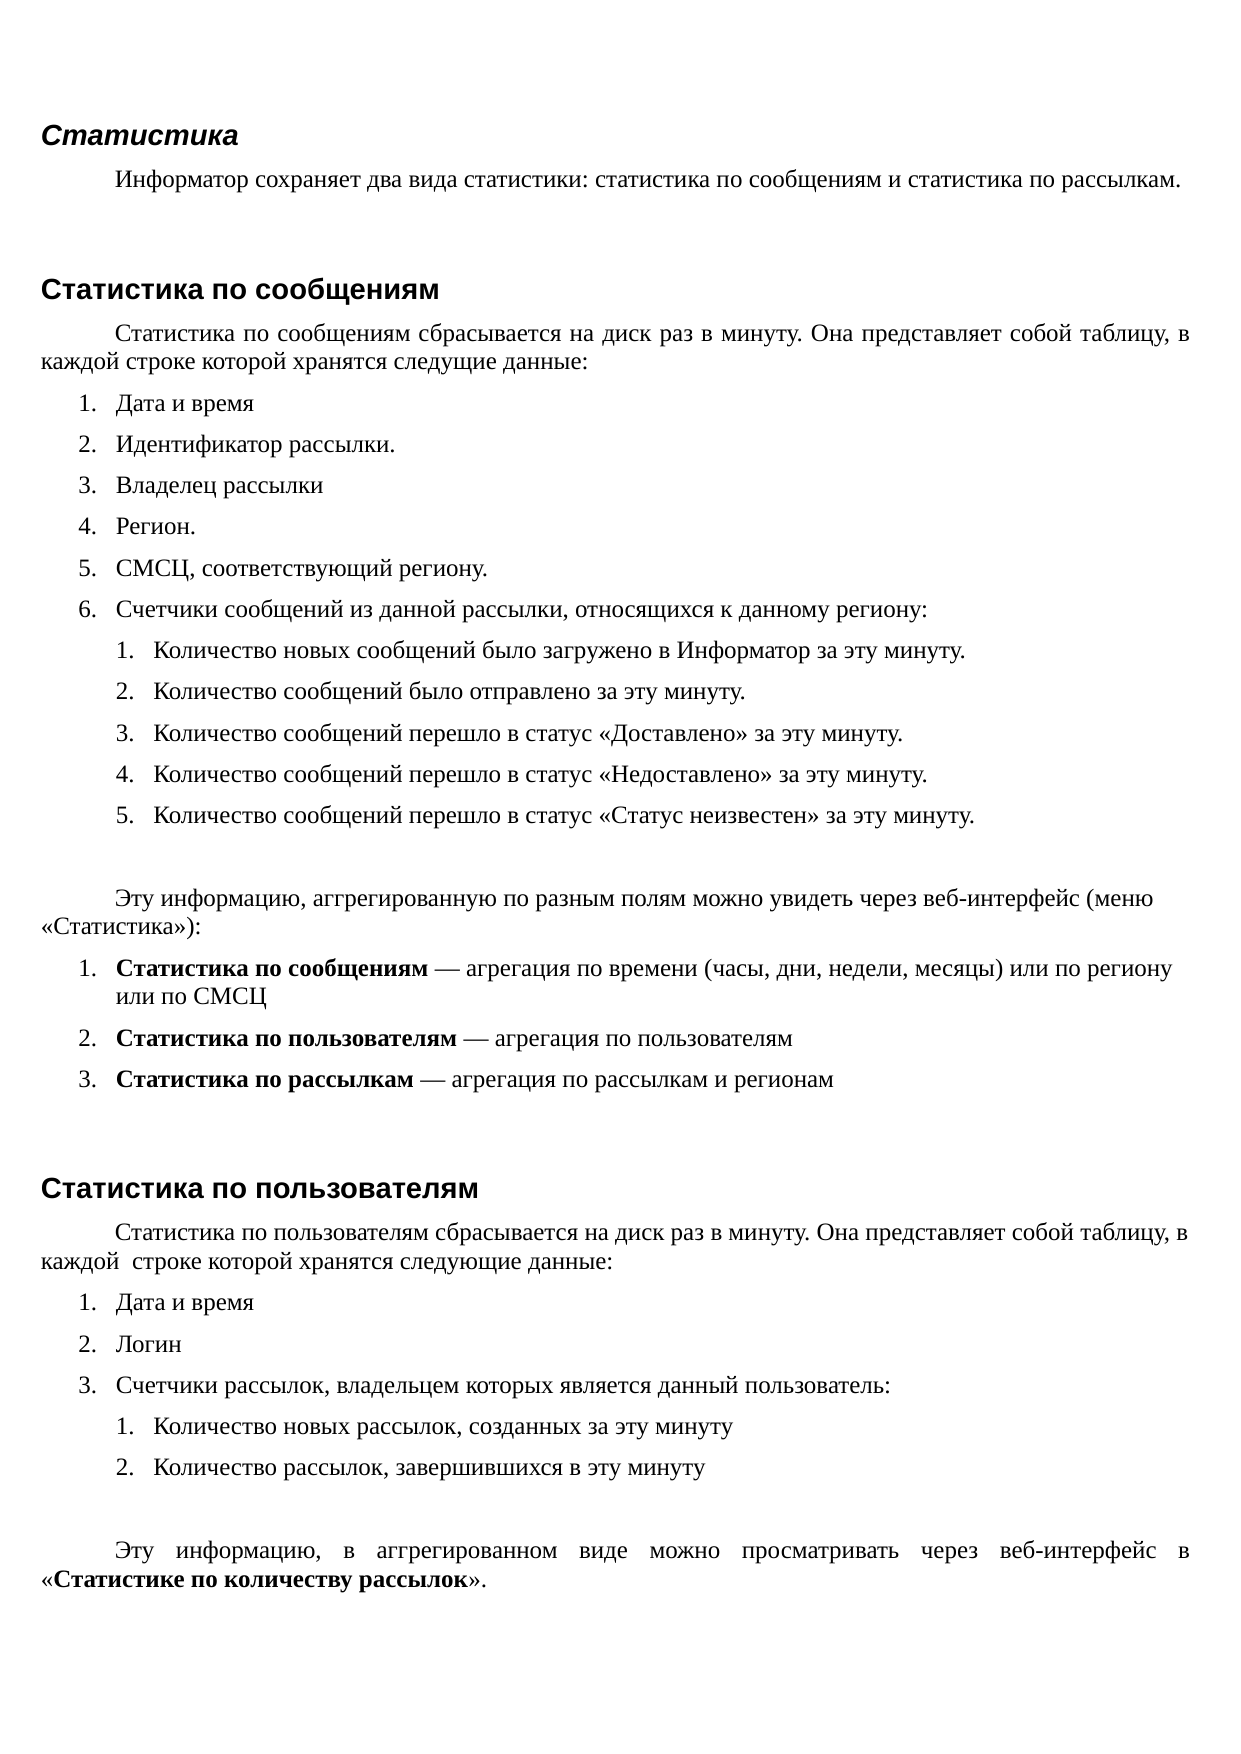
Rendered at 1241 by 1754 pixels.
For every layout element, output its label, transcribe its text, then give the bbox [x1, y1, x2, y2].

list Дата и время [78, 388, 1191, 416]
list Статистика по пользователям — агрегация по пользователям [78, 1023, 1191, 1051]
subtitle Статистика [41, 118, 1191, 152]
text Эту информацию, аггрегированную по разным полям можно увидеть через веб-интерфейс (меню «Статистика»): [41, 883, 1191, 940]
text Статистика по сообщениям сбрасывается на диск раз в минуту. Она представляет собой таблицу, в каждой строке которой хранятся следущие данные: [41, 318, 1191, 375]
subtitle Статистика по сообщениям [41, 272, 1191, 305]
text Статистика по пользователям сбрасывается на диск раз в минуту. Она представляет собой таблицу, в каждой строке которой хранятся следующие данные: [41, 1217, 1191, 1275]
list СМСЦ, соответствующий региону. [78, 553, 1191, 581]
list Количество новых рассылок, созданных за эту минуту [116, 1411, 1191, 1440]
list Логин [78, 1329, 1191, 1357]
list Счетчики сообщений из данной рассылки, относящихся к данному региону: [78, 594, 1191, 623]
list Счетчики рассылок, владельцем которых является данный пользователь: [78, 1370, 1191, 1399]
list Количество рассылок, завершившихся в эту минуту [116, 1452, 1191, 1481]
list Количество сообщений было отправлено за эту минуту. [116, 676, 1191, 705]
list Количество новых сообщений было загружено в Информатор за эту минуту. [116, 635, 1191, 664]
list Регион. [78, 511, 1191, 540]
list Количество сообщений перешло в статус «Доставлено» за эту минуту. [116, 718, 1191, 746]
list Идентификатор рассылки. [78, 429, 1191, 458]
text Информатор сохраняет два вида статистики: статистика по сообщениям и статистика по рассылкам. [41, 164, 1191, 193]
list Дата и время [78, 1287, 1191, 1316]
text Эту информацию, в аггрегированном виде можно просматривать через веб-интерфейс в «Статистике по количеству рассылок». [41, 1535, 1191, 1592]
subtitle Статистика по пользователям [41, 1171, 1191, 1205]
list Количество сообщений перешло в статус «Недоставлено» за эту минуту. [116, 759, 1191, 788]
list Статистика по сообщениям — агрегация по времени (часы, дни, недели, месяцы) или по региону или по СМСЦ [78, 953, 1191, 1010]
list Количество сообщений перешло в статус «Статус неизвестен» за эту минуту. [116, 800, 1191, 829]
list Владелец рассылки [78, 470, 1191, 499]
list Статистика по рассылкам — агрегация по рассылкам и регионам [78, 1064, 1191, 1093]
